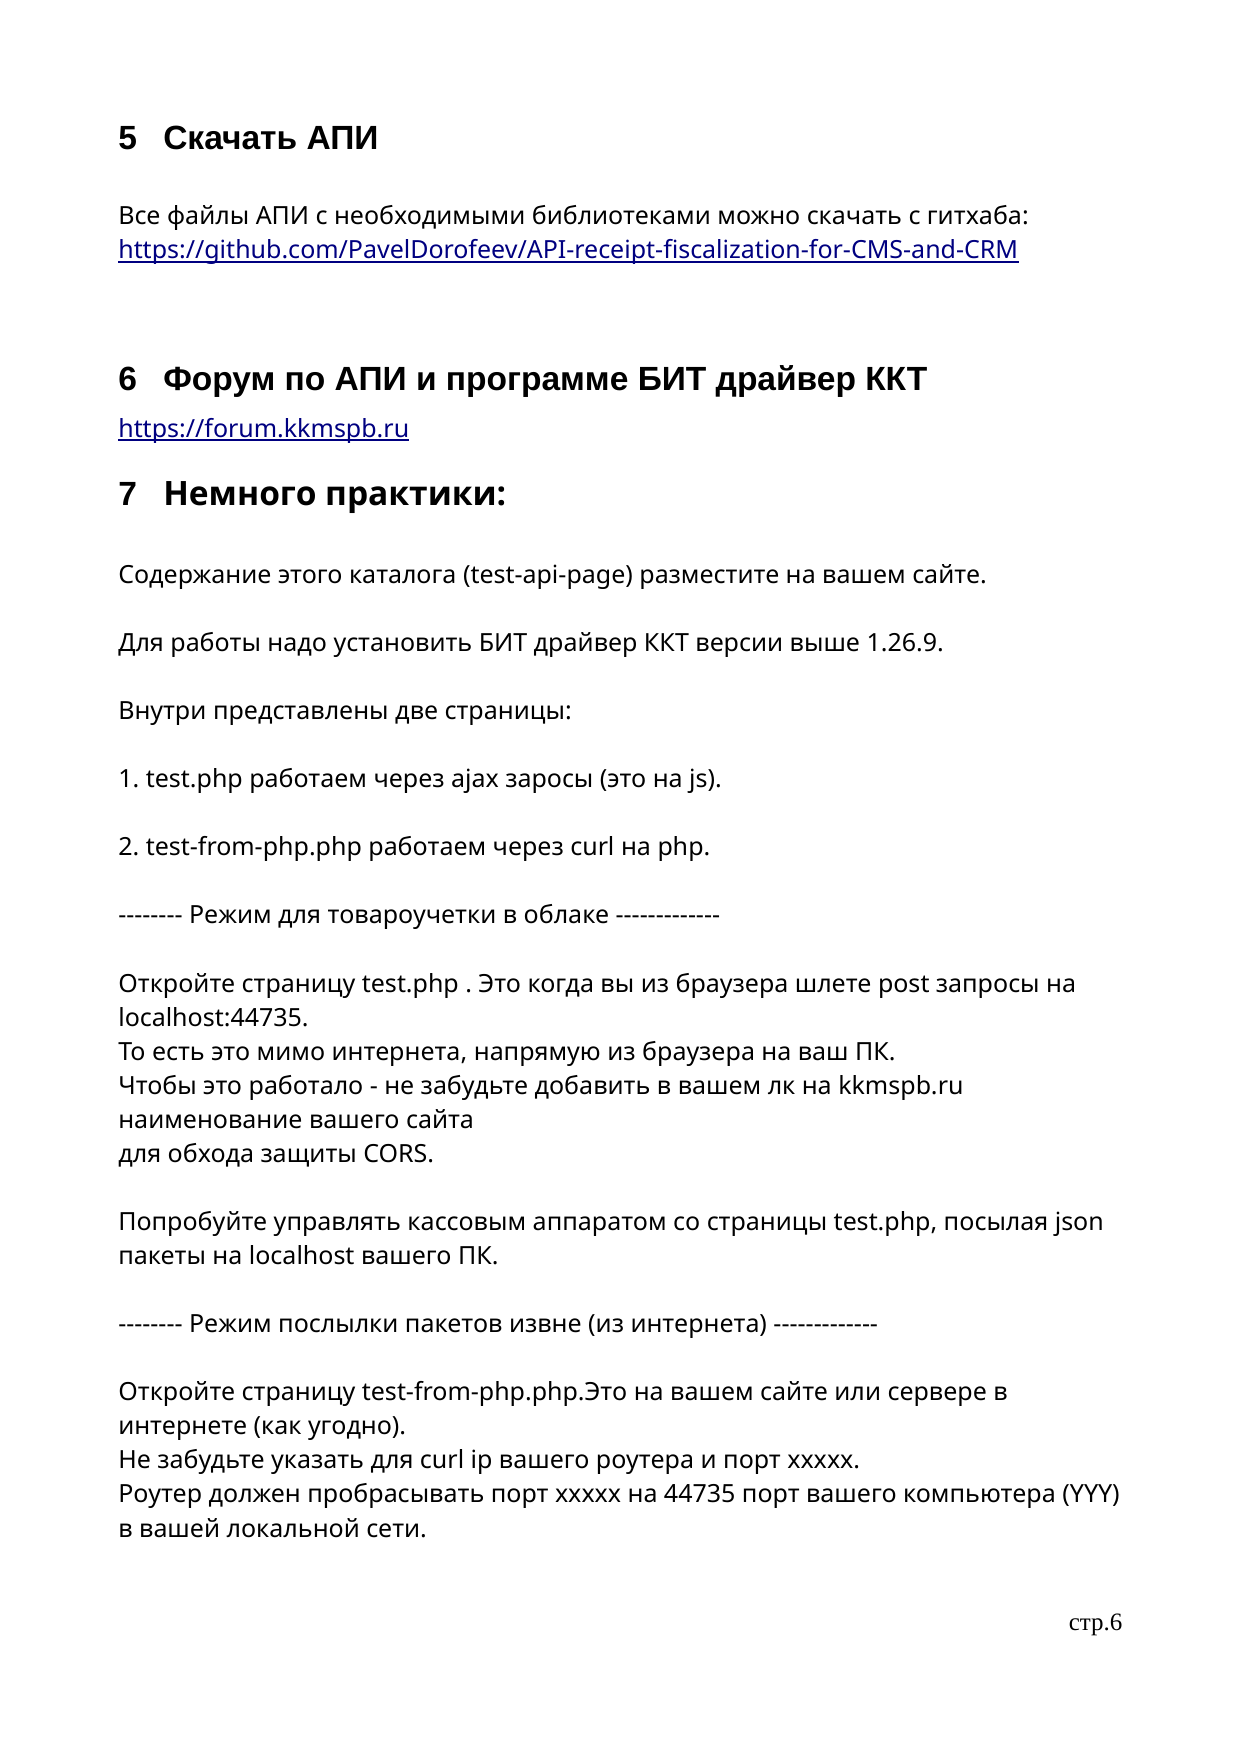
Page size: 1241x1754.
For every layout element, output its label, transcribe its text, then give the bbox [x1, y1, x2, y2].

text Все файлы АПИ с необходимыми библиотеками можно скачать с гитхаба: [118, 198, 1122, 232]
text https://forum.kkmspb.ru [118, 410, 1122, 444]
text https://github.com/PavelDorofeev/API-receipt-fiscalization-for-CMS-and-CRM [118, 232, 1122, 266]
text Содержание этого каталога (test-api-page) разместите на вашем сайте. Для работы надо установить БИТ драйвер ККТ версии выше 1.26.9. Внутри представлены две страницы: 1. test.php работаем через ajax заросы (это на js). 2. test-from-php.php работаем через curl на php. -------- Режим для товароучетки в облаке ------------- Откройте страницу test.php . Это когда вы из браузера шлете post запросы на localhost:44735. То есть это мимо интернета, напрямую из браузера на ваш ПК. Чтобы это работало - не забудьте добавить в вашем лк на kkmspb.ru наименование вашего сайта для обхода защиты CORS. Попробуйте управлять кассовым аппаратом сo страницы test.php, посылая json пакеты на localhost вашего ПК. -------- Режим послылки пакетов извне (из интернета) ------------- [118, 556, 1122, 1340]
subtitle Форум по АПИ и программе БИТ драйвер ККТ [118, 359, 1122, 398]
subtitle Скачать АПИ [118, 118, 1122, 157]
subtitle Немного практики: [118, 469, 1122, 515]
text Откройте страницу test-from-php.php.Это на вашем сайте или сервере в интернете (как угодно). Не забудьте указать для curl ip вашего роутера и порт ххххх. Роутер должен пробрасывать порт ххххх на 44735 порт вашего компьютера (YYY) в вашей локальной сети. [118, 1340, 1122, 1544]
